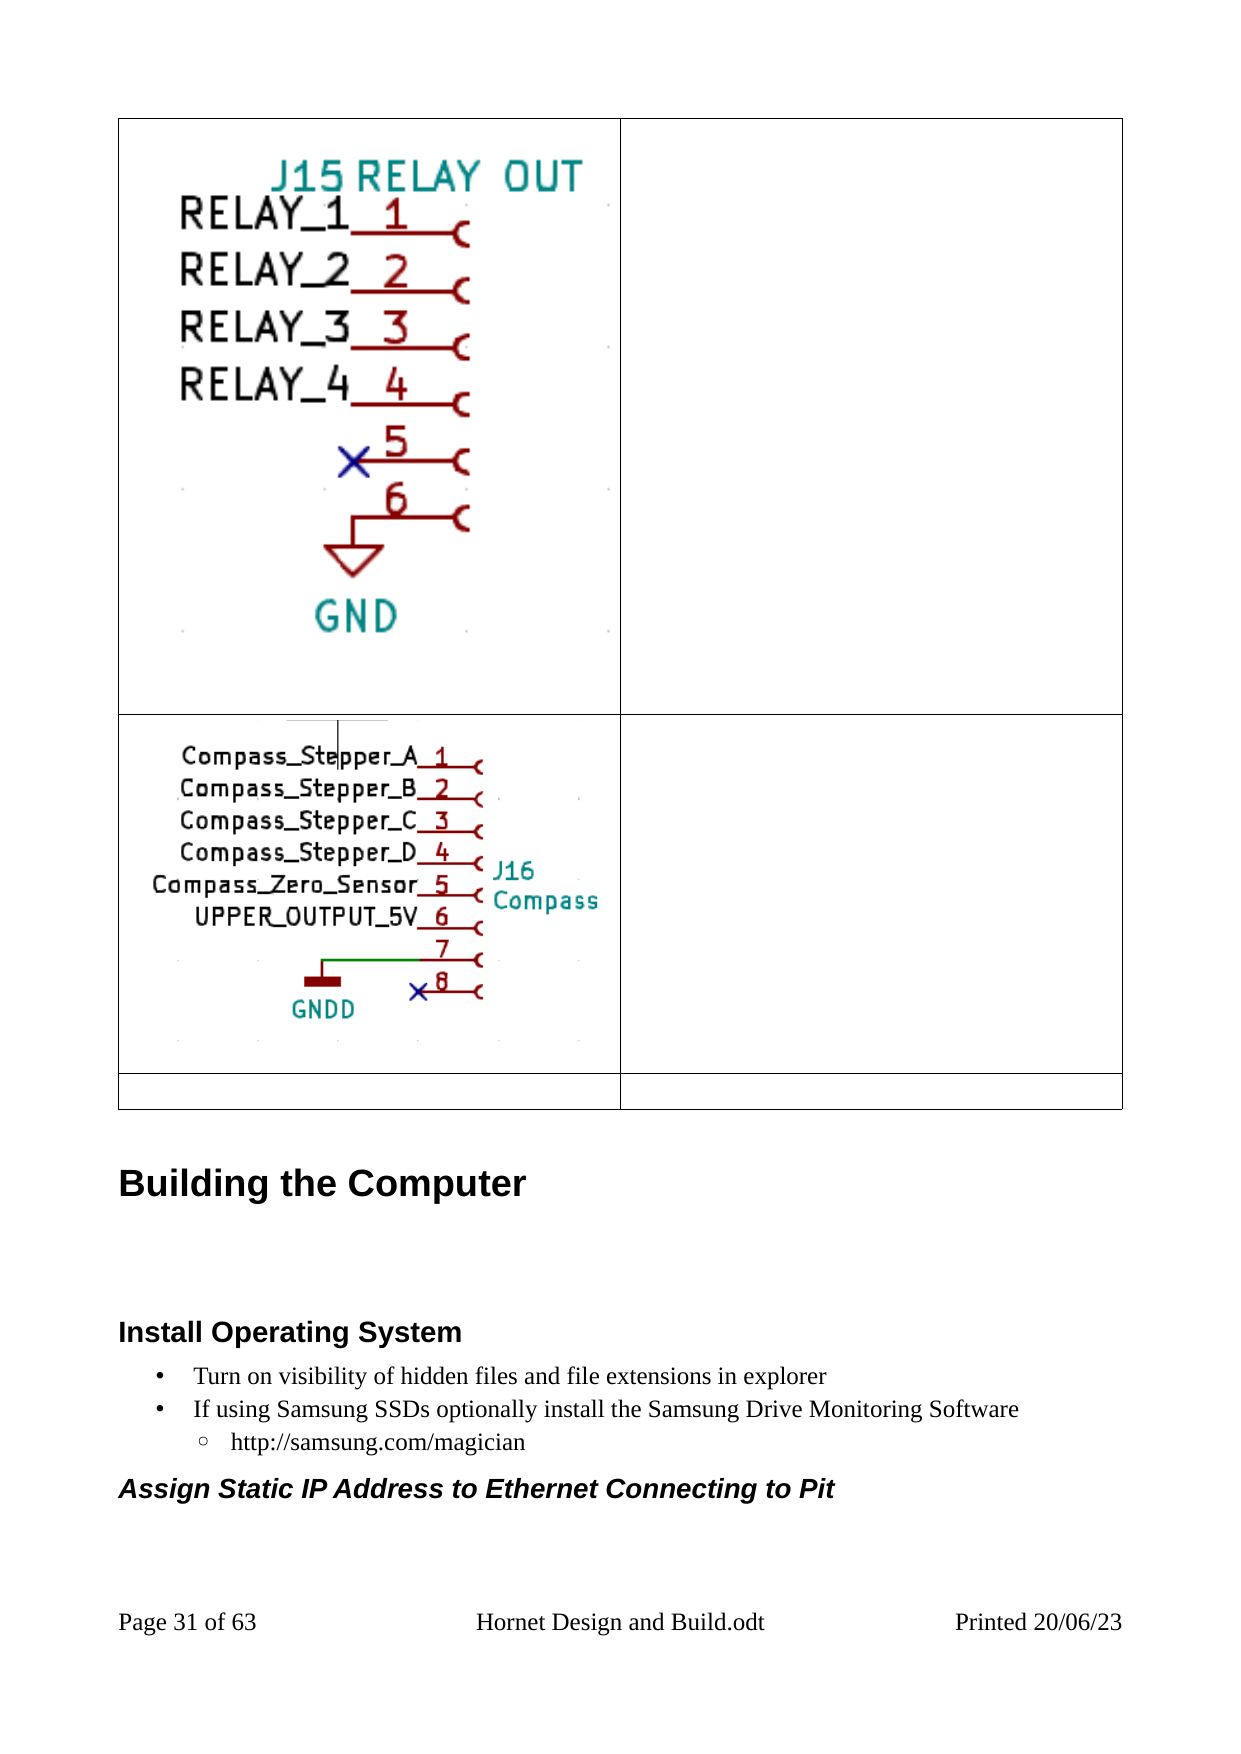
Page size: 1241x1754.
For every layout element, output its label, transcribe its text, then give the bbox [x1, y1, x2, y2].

list http://samsung.com/magician [193, 1427, 1122, 1456]
table_cell [621, 715, 1122, 1073]
table_cell [621, 119, 1122, 714]
picture [123, 720, 615, 1044]
subtitle Assign Static IP Address to Ethernet Connecting to Pit [118, 1472, 1122, 1504]
table_cell [621, 1074, 1122, 1109]
list If using Samsung SSDs optionally install the Samsung Drive Monitoring Software [156, 1394, 1122, 1422]
table_cell [119, 119, 620, 714]
subtitle Install Operating System [118, 1314, 1122, 1348]
table_cell [119, 715, 620, 1073]
picture [128, 123, 610, 685]
subtitle Building the Computer [118, 1161, 1122, 1205]
list Turn on visibility of hidden files and file extensions in explorer [156, 1361, 1122, 1389]
table_cell [119, 1074, 620, 1109]
